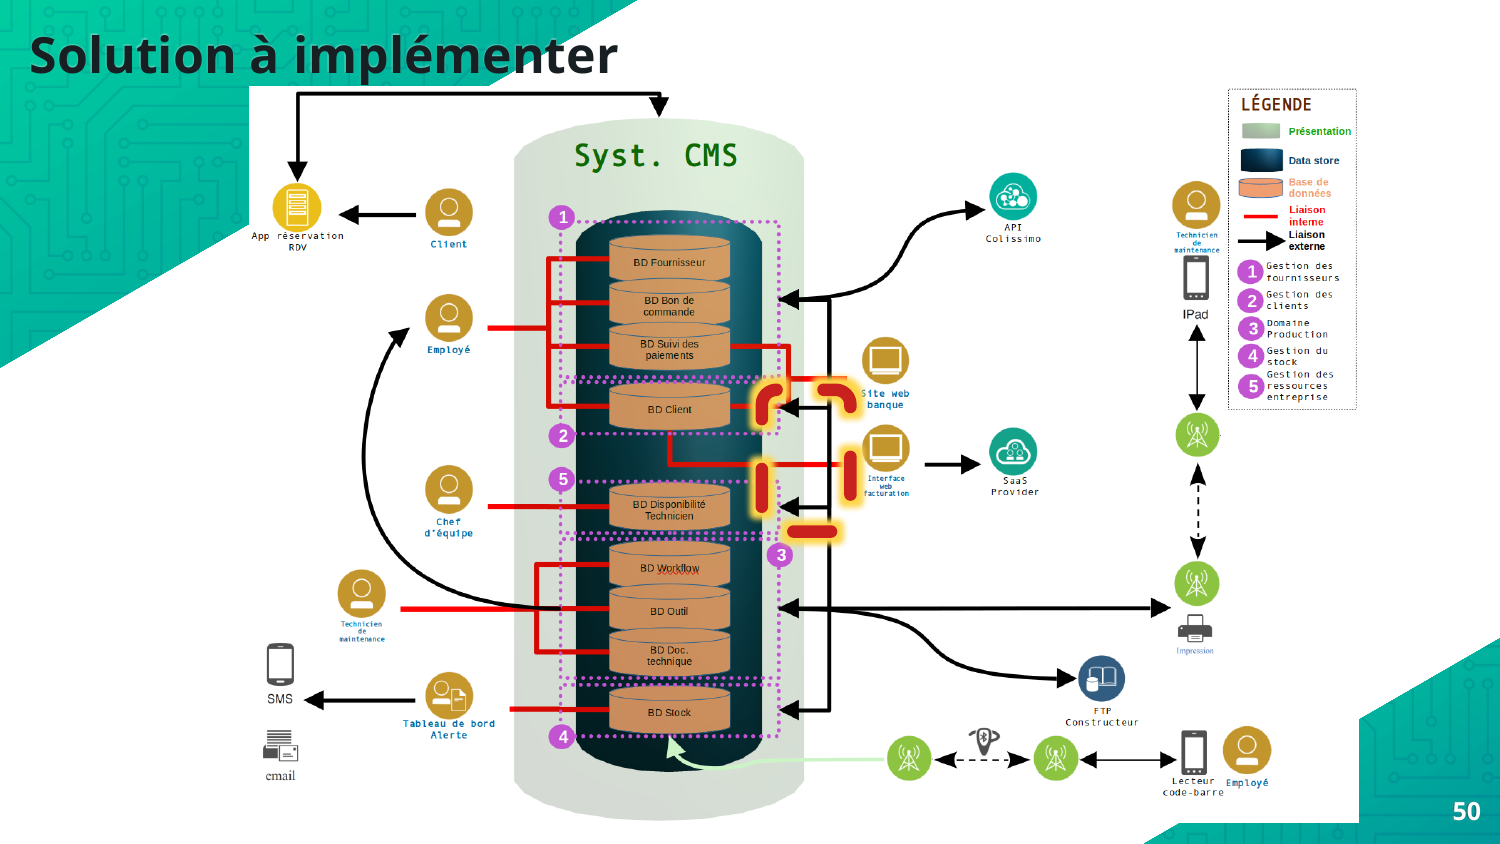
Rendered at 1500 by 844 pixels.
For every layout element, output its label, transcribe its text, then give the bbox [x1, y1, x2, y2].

picture [249, 86, 1359, 823]
slide_number [1391, 779, 1482, 844]
title Solution à implémenter [29, 30, 1249, 89]
